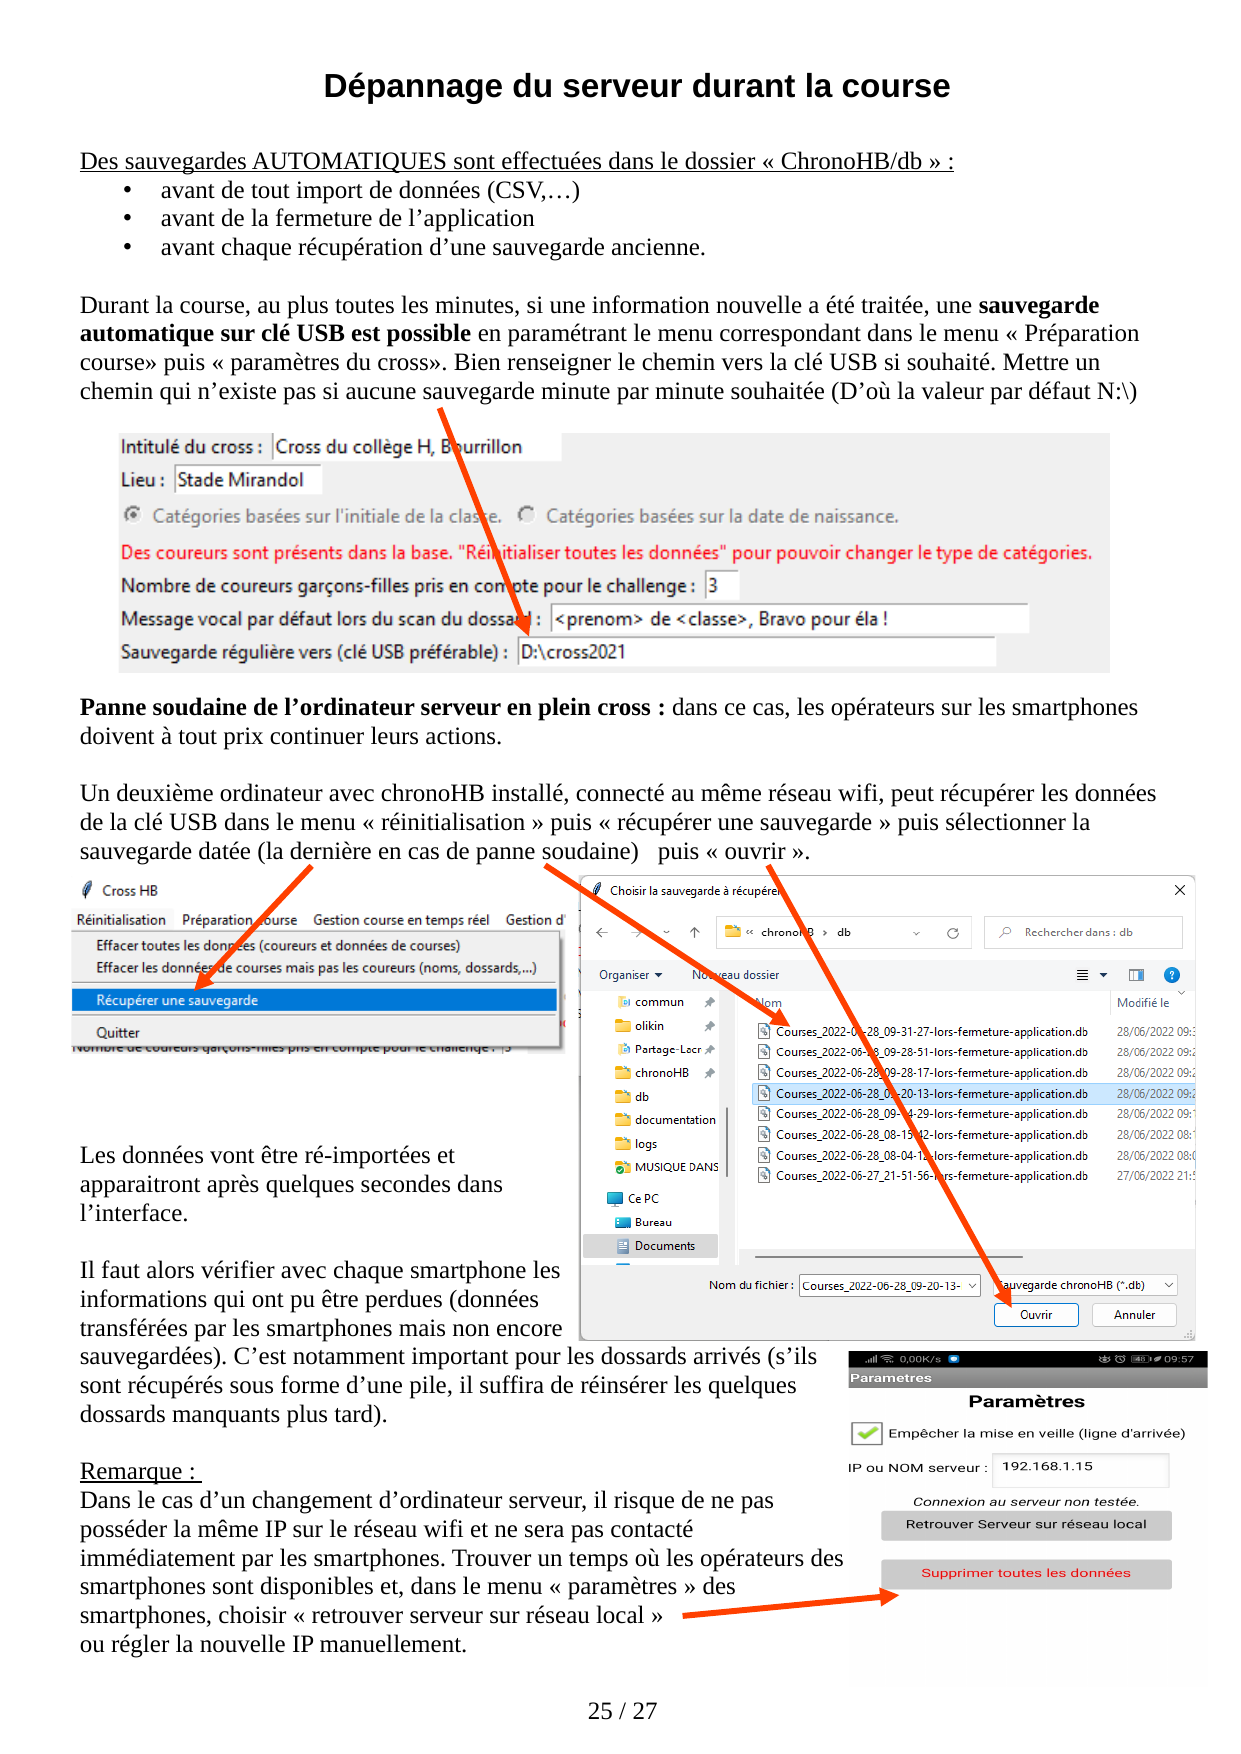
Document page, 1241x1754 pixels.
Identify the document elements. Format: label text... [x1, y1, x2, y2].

list avant chaque récupération d’une sauvegarde ancienne. [123, 232, 1165, 261]
picture [71, 876, 566, 1054]
text Il faut alors vérifier avec chaque smartphone les informations qui ont pu être perdues (données transférées par les smartphones mais non encore sauvegardées). C’est notamment important pour les dossards arrivés (s’ils sont récupérés sous forme d’une pile, il suffira de réinsérer les quelques dossards manquants plus tard). [79, 1255, 1165, 1428]
picture [848, 1351, 1208, 1355]
subtitle Dépannage du serveur durant la course [109, 66, 1165, 105]
text Panne soudaine de l’ordinateur serveur en plein cross : dans ce cas, les opérateurs sur les smartphones doivent à tout prix continuer leurs actions. [79, 692, 1165, 750]
text Un deuxième ordinateur avec chronoHB installé, connecté au même réseau wifi, peut récupérer les données de la clé USB dans le menu « réinitialisation » puis « récupérer une sauvegarde » puis sélectionner la sauvegarde datée (la dernière en cas de panne soudaine) puis « ouvrir ». [79, 778, 1165, 865]
text Remarque : [79, 1456, 851, 1485]
text Des sauvegardes AUTOMATIQUES sont effectuées dans le dossier « ChronoHB/db » : [79, 146, 1165, 175]
picture [118, 433, 1110, 673]
picture [578, 875, 1196, 1341]
text Dans le cas d’un changement d’ordinateur serveur, il risque de ne pas posséder la même IP sur le réseau wifi et ne sera pas contacté immédiatement par les smartphones. Trouver un temps où les opérateurs des smartphones sont disponibles et, dans le menu « paramètres » des smartphones, choisir « retrouver serveur sur réseau local » ou régler la nouvelle IP manuellement. [79, 1485, 851, 1658]
text Durant la course, au plus toutes les minutes, si une information nouvelle a été traitée, une sauvegarde automatique sur clé USB est possible en paramétrant le menu correspondant dans le menu « Préparation course» puis « paramètres du cross». Bien renseigner le chemin vers la clé USB si souhaité. Mettre un chemin qui n’existe pas si aucune sauvegarde minute par minute souhaitée (D’où la valeur par défaut N:\) [79, 290, 1165, 405]
list avant de la fermeture de l’application [123, 203, 1165, 232]
list avant de tout import de données (CSV,…) [123, 175, 1165, 203]
text Les données vont être ré-importées et apparaitront après quelques secondes dans l’interface. [79, 1140, 578, 1226]
